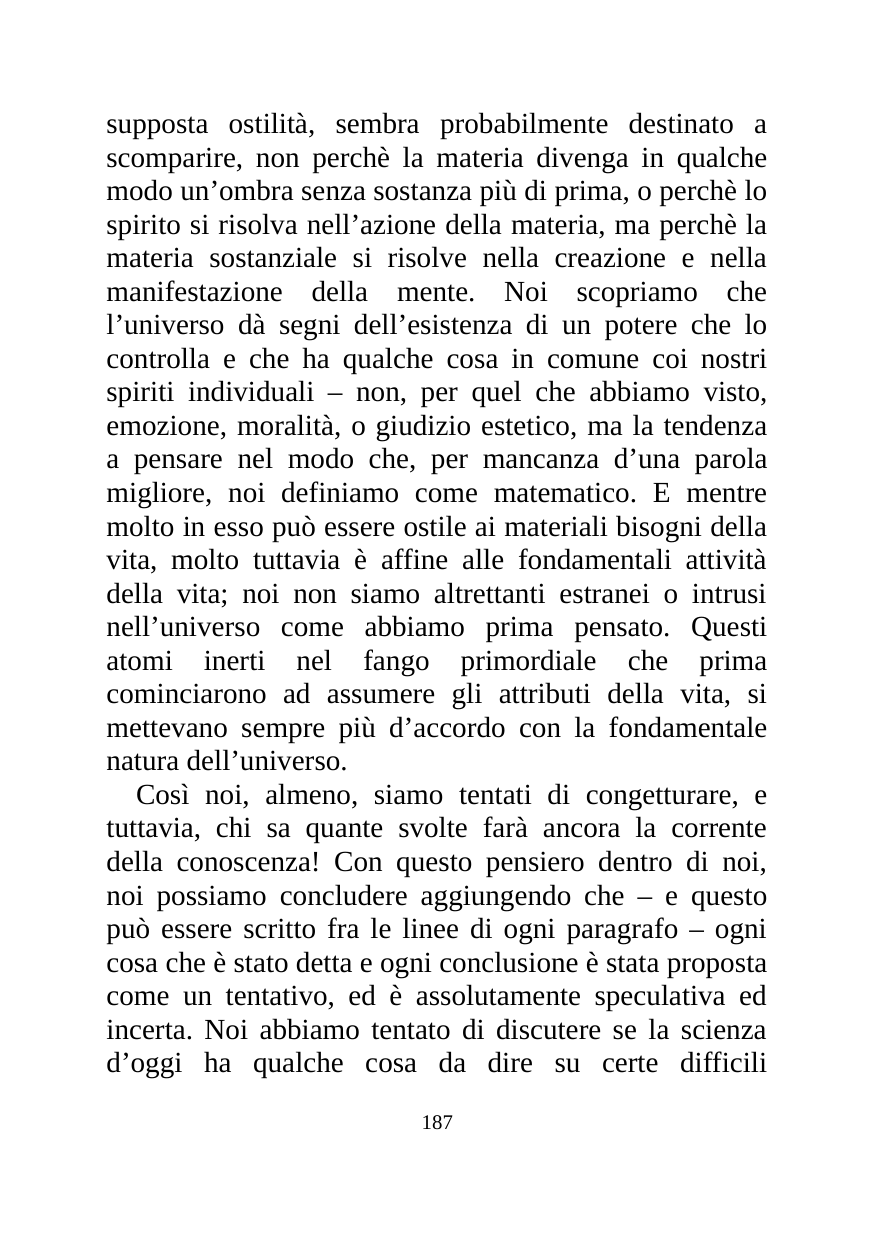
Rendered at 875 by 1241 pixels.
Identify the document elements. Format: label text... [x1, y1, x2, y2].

text Così noi, almeno, siamo tentati di congetturare, e tuttavia, chi sa quante svolte farà ancora la corrente della conoscenza! Con questo pensiero dentro di noi, noi possiamo concludere aggiungendo che – e questo può essere scritto fra le linee di ogni paragrafo – ogni cosa che è stato detta e ogni conclusione è stata proposta come un tentativo, ed è assolutamente speculativa ed incerta. Noi abbiamo tentato di discutere se la scienza d’oggi ha qualche cosa da dire su certe difficili [106, 777, 768, 1079]
text supposta ostilità, sembra probabilmente destinato a scomparire, non perchè la materia divenga in qualche modo un’ombra senza sostanza più di prima, o perchè lo spirito si risolva nell’azione della materia, ma perchè la materia sostanziale si risolve nella creazione e nella manifestazione della mente. Noi scopriamo che l’universo dà segni dell’esistenza di un potere che lo controlla e che ha qualche cosa in comune coi nostri spiriti individuali – non, per quel che abbiamo visto, emozione, moralità, o giudizio estetico, ma la tendenza a pensare nel modo che, per mancanza d’una parola migliore, noi definiamo come matematico. E mentre molto in esso può essere ostile ai materiali bisogni della vita, molto tuttavia è affine alle fondamentali attività della vita; noi non siamo altrettanti estranei o intrusi nell’universo come abbiamo prima pensato. Questi atomi inerti nel fango primordiale che prima cominciarono ad assumere gli attributi della vita, si mettevano sempre più d’accordo con la fondamentale natura dell’universo. [106, 106, 768, 777]
